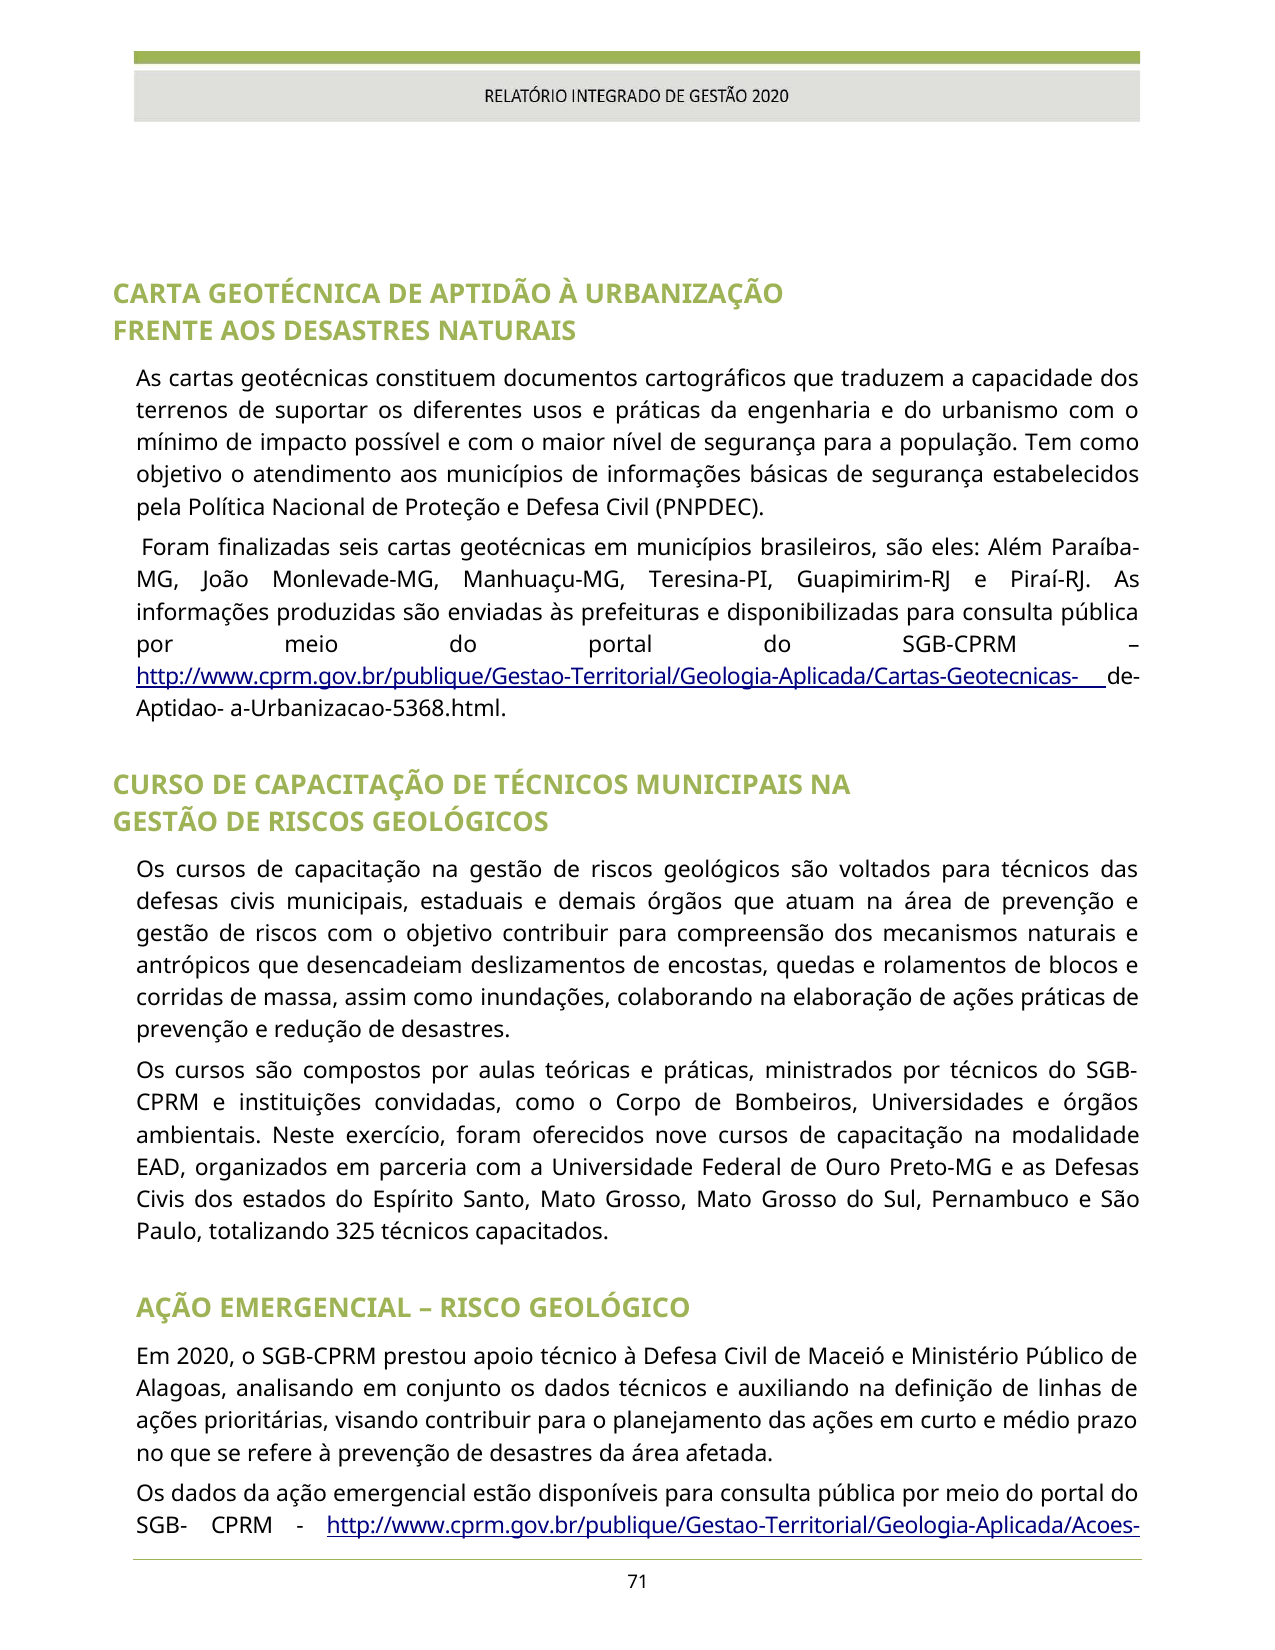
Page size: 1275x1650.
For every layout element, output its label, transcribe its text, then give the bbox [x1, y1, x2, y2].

subtitle CURSO DE CAPACITAÇÃO DE TÉCNICOS MUNICIPAIS NA GESTÃO DE RISCOS GEOLÓGICOS [112, 766, 951, 839]
text Os cursos de capacitação na gestão de riscos geológicos são voltados para técnicos das defesas civis municipais, estaduais e demais órgãos que atuam na área de prevenção e gestão de riscos com o objetivo contribuir para compreensão dos mecanismos naturais e antrópicos que desencadeiam deslizamentos de encostas, quedas e rolamentos de blocos e corridas de massa, assim como inundações, colaborando na elaboração de ações práticas de prevenção e redução de desastres. [136, 852, 1139, 1045]
text Foram finalizadas seis cartas geotécnicas em municípios brasileiros, são eles: Além Paraíba-MG, João Monlevade-MG, Manhuaçu-MG, Teresina-PI, Guapimirim-RJ e Piraí-RJ. As informações produzidas são enviadas às prefeituras e disponibilizadas para consulta pública por meio do portal do SGB-CPRM – http://www.cprm.gov.br/publique/Gestao-Territorial/Geologia-Aplicada/Cartas-Geotecnicas- de-Aptidao- a-Urbanizacao-5368.html. [136, 531, 1140, 723]
text Os cursos são compostos por aulas teóricas e práticas, ministrados por técnicos do SGB-CPRM e instituições convidadas, como o Corpo de Bombeiros, Universidades e órgãos ambientais. Neste exercício, foram oferecidos nove cursos de capacitação na modalidade EAD, organizados em parceria com a Universidade Federal de Ouro Preto-MG e as Defesas Civis dos estados do Espírito Santo, Mato Grosso, Mato Grosso do Sul, Pernambuco e São Paulo, totalizando 325 técnicos capacitados. [136, 1054, 1139, 1246]
subtitle CARTA GEOTÉCNICA DE APTIDÃO À URBANIZAÇÃO FRENTE AOS DESASTRES NATURAIS [112, 274, 883, 348]
text As cartas geotécnicas constituem documentos cartográficos que traduzem a capacidade dos terrenos de suportar os diferentes usos e práticas da engenharia e do urbanismo com o mínimo de impacto possível e com o maior nível de segurança para a população. Tem como objetivo o atendimento aos municípios de informações básicas de segurança estabelecidos pela Política Nacional de Proteção e Defesa Civil (PNPDEC). [136, 362, 1139, 522]
text Em 2020, o SGB-CPRM prestou apoio técnico à Defesa Civil de Maceió e Ministério Público de Alagoas, analisando em conjunto os dados técnicos e auxiliando na definição de linhas de ações prioritárias, visando contribuir para o planejamento das ações em curto e médio prazo no que se refere à prevenção de desastres da área afetada. [136, 1340, 1139, 1468]
subtitle AÇÃO EMERGENCIAL – RISCO GEOLÓGICO [136, 1289, 1202, 1326]
text Os dados da ação emergencial estão disponíveis para consulta pública por meio do portal do SGB- CPRM - http://www.cprm.gov.br/publique/Gestao-Territorial/Geologia-Aplicada/Acoes- [136, 1477, 1140, 1540]
